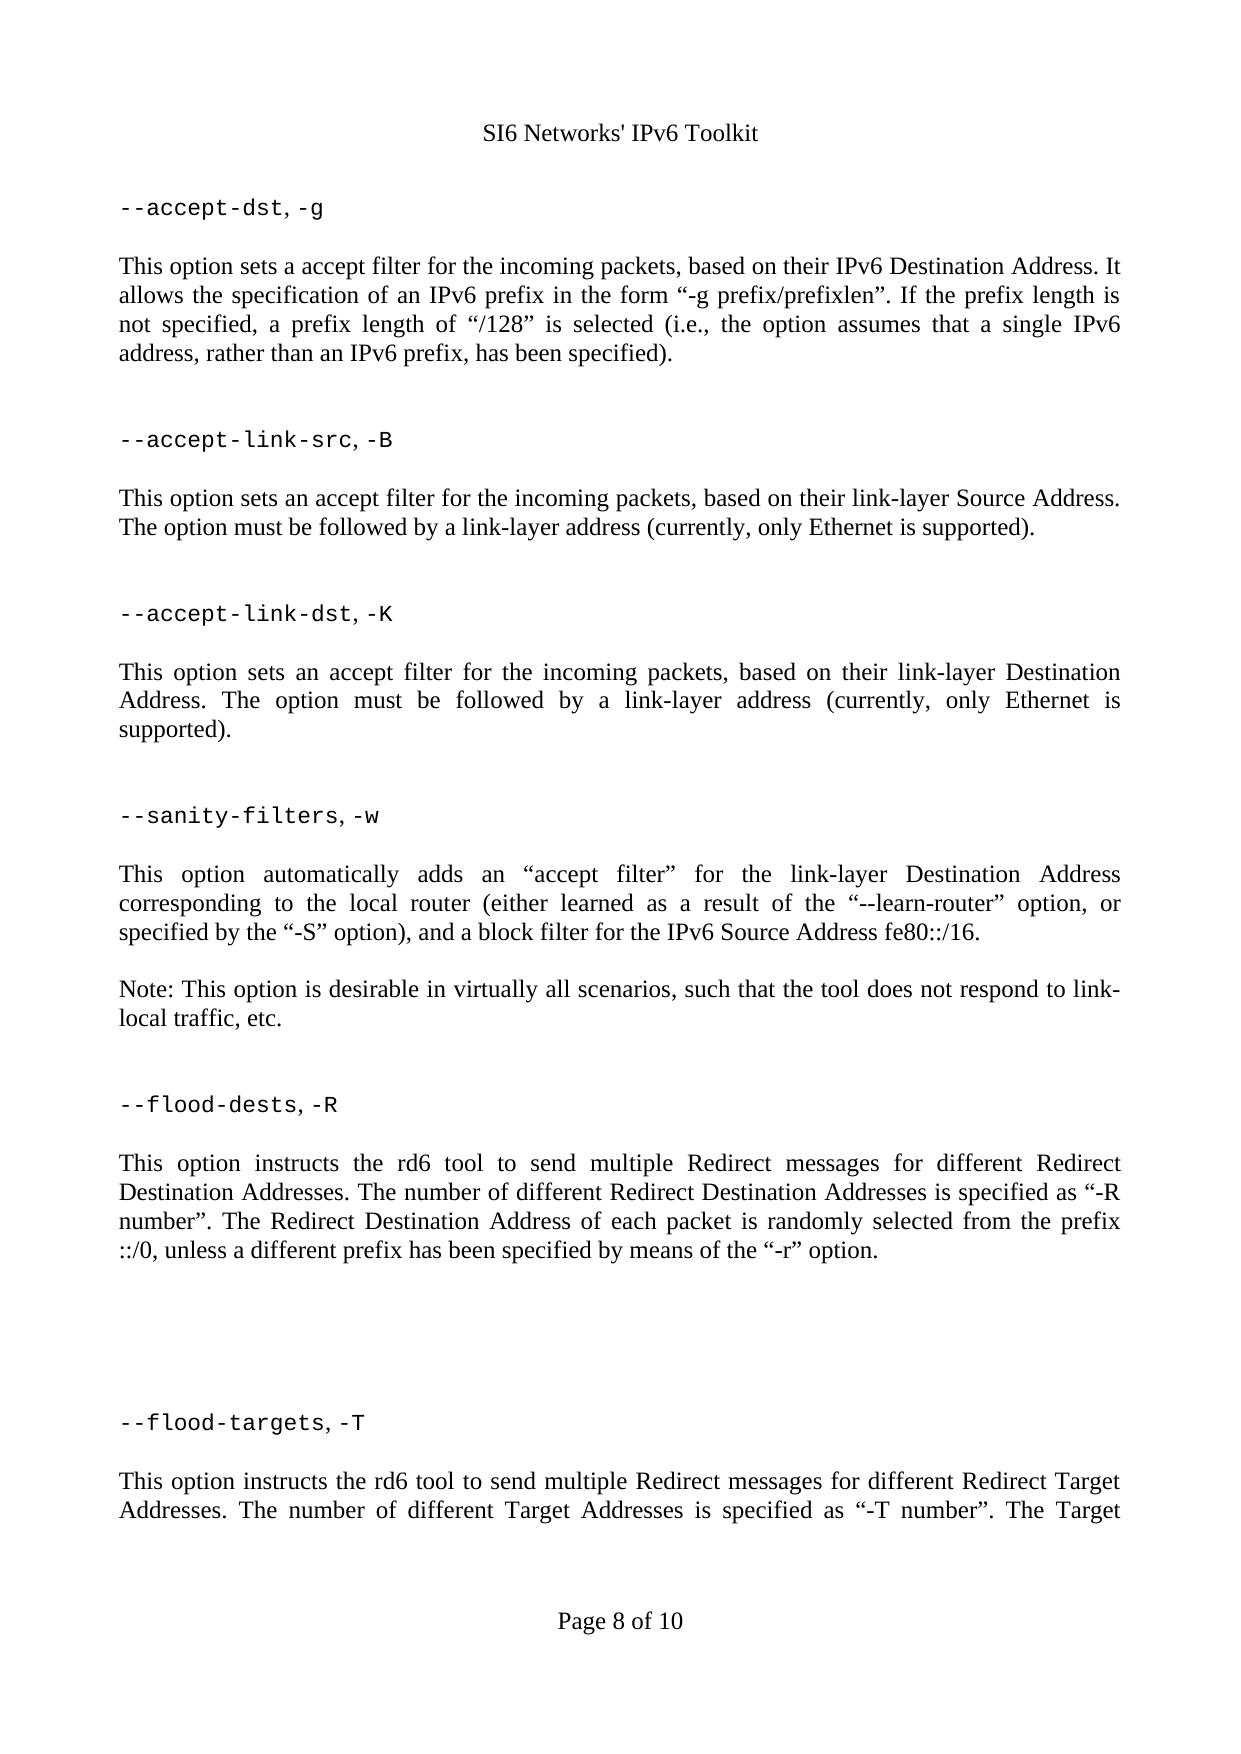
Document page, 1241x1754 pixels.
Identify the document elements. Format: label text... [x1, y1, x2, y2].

text Note: This option is desirable in virtually all scenarios, such that the tool does not respond to link-local traffic, etc. [118, 974, 1122, 1032]
text --accept-link-dst, -K [118, 598, 1122, 628]
text This option sets a accept filter for the incoming packets, based on their IPv6 Destination Address. It allows the specification of an IPv6 prefix in the form “-g prefix/prefixlen”. If the prefix length is not specified, a prefix length of “/128” is selected (i.e., the option assumes that a single IPv6 address, rather than an IPv6 prefix, has been specified). [118, 251, 1122, 366]
text --accept-link-src, -B [118, 424, 1122, 454]
text This option instructs the rd6 tool to send multiple Redirect messages for different Redirect Destination Addresses. The number of different Redirect Destination Addresses is specified as “-R number”. The Redirect Destination Address of each packet is randomly selected from the prefix ::/0, unless a different prefix has been specified by means of the “-r” option. [118, 1148, 1122, 1263]
text This option sets an accept filter for the incoming packets, based on their link-layer Source Address. The option must be followed by a link-layer address (currently, only Ethernet is supported). [118, 483, 1122, 540]
text --accept-dst, -g [118, 192, 1122, 223]
text --flood-targets, -T [118, 1407, 1122, 1437]
text This option sets an accept filter for the incoming packets, based on their link-layer Destination Address. The option must be followed by a link-layer address (currently, only Ethernet is supported). [118, 657, 1122, 743]
text --flood-dests, -R [118, 1089, 1122, 1120]
text --sanity-filters, -w [118, 801, 1122, 831]
text This option automatically adds an “accept filter” for the link-layer Destination Address corresponding to the local router (either learned as a result of the “--learn-router” option, or specified by the “-S” option), and a block filter for the IPv6 Source Address fe80::/16. [118, 859, 1122, 946]
text This option instructs the rd6 tool to send multiple Redirect messages for different Redirect Target Addresses. The number of different Target Addresses is specified as “-T number”. The Target [118, 1466, 1122, 1524]
